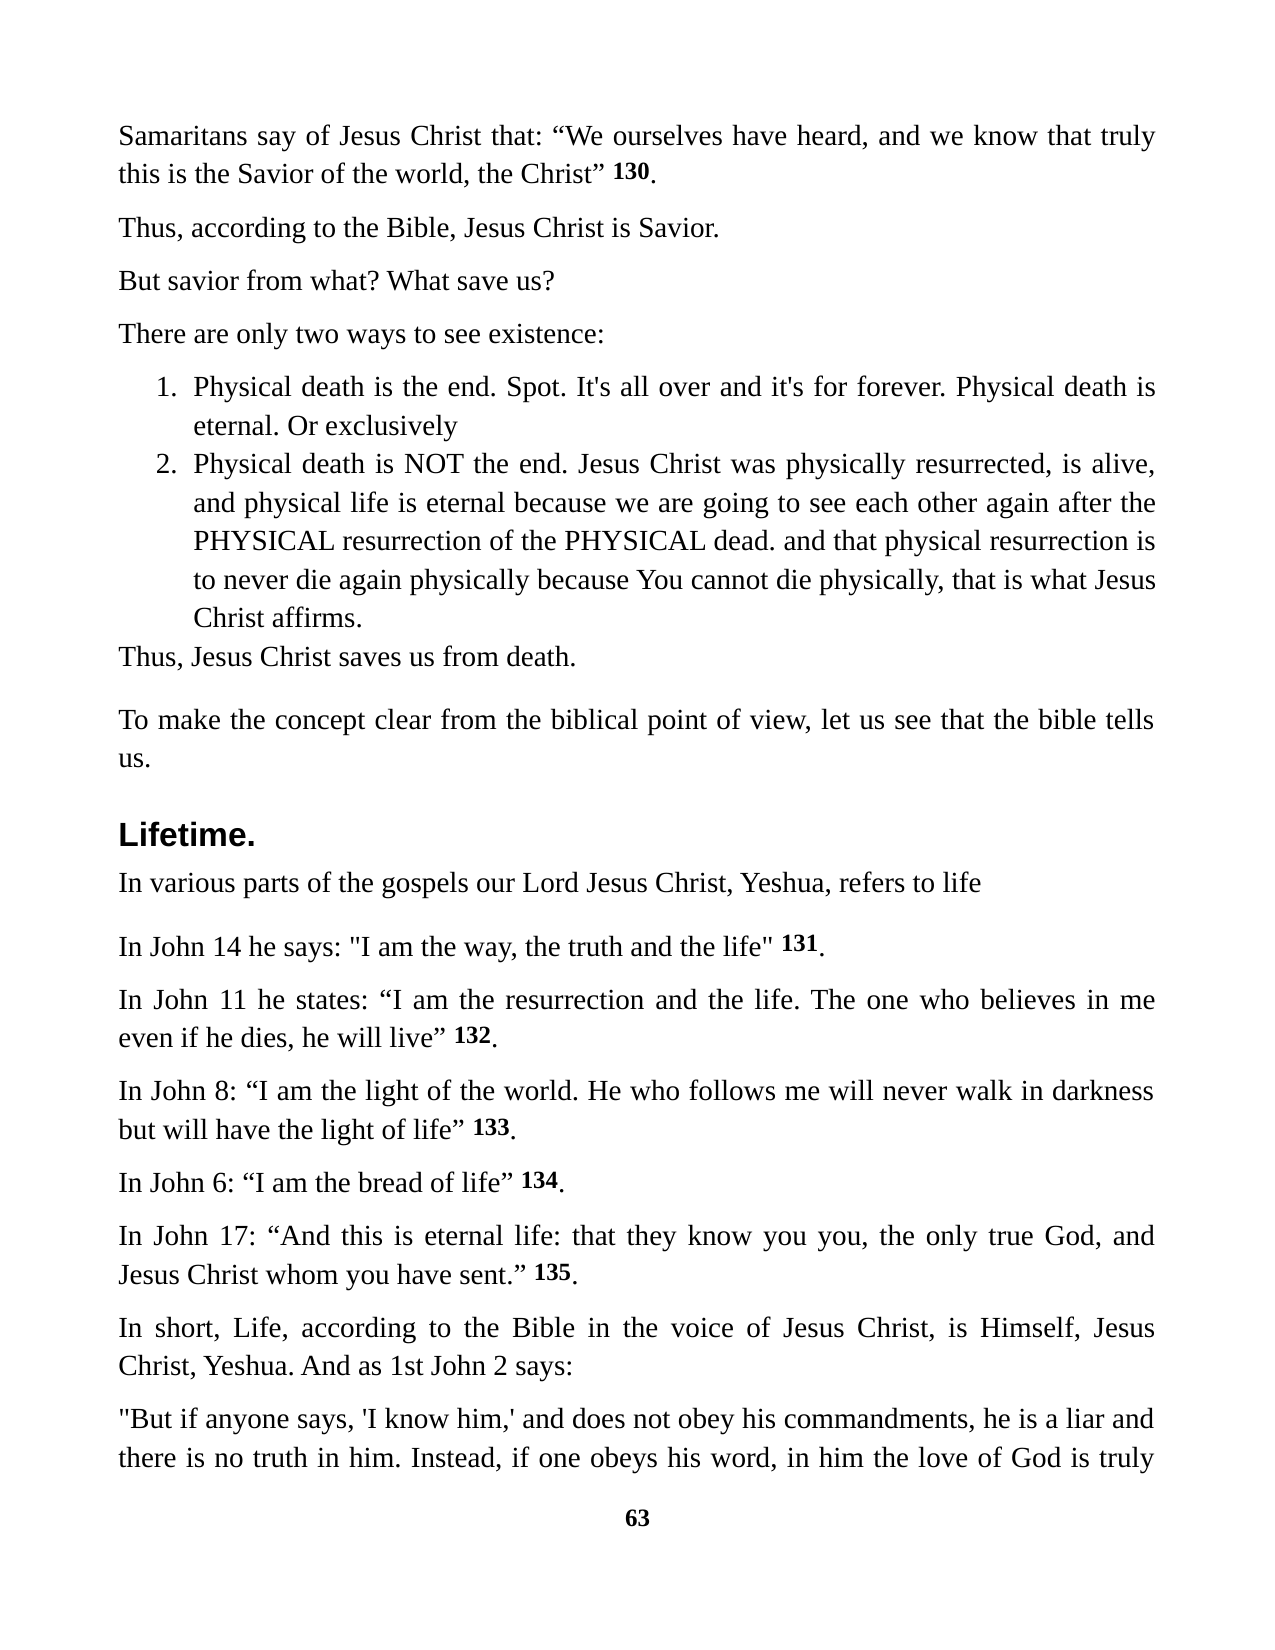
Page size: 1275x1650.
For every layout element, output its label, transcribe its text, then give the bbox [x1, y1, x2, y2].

text In John 14 he says: "I am the way, the truth and the life" . [118, 929, 1157, 962]
text Samaritans say of Jesus Christ that: “We ourselves have heard, and we know that truly this is the Savior of the world, the Christ” . [118, 118, 1157, 190]
text In John 6: “I am the bread of life” . [118, 1165, 1157, 1199]
text In John 8: “I am the light of the world. He who follows me will never walk in darkness but will have the light of life” . [118, 1073, 1157, 1146]
list Physical death is NOT the end. Jesus Christ was physically resurrected, is alive, and physical life is eternal because we are going to see each other again after the PHYSICAL resurrection of the PHYSICAL dead. and that physical resurrection is to never die again physically because You cannot die physically, that is what Jesus Christ affirms. [156, 446, 1157, 634]
text Thus, according to the Bible, Jesus Christ is Savior. [118, 210, 1157, 243]
text In short, Life, according to the Bible in the voice of Jesus Christ, is Himself, Jesus Christ, Yeshua. And as 1st John 2 says: [118, 1310, 1157, 1382]
text In John 11 he states: “I am the resurrection and the life. The one who believes in me even if he dies, he will live” . [118, 982, 1157, 1054]
text There are only two ways to see existence: [118, 316, 1157, 349]
text But savior from what? What save us? [118, 263, 1157, 296]
text In various parts of the gospels our Lord Jesus Christ, Yeshua, refers to life [118, 866, 1157, 899]
text "But if anyone says, 'I know him,' and does not obey his commandments, he is a liar and there is no truth in him. Instead, if one obeys his word, in him the love of God is truly [118, 1402, 1157, 1474]
subtitle Lifetime. [118, 814, 1157, 853]
list Physical death is the end. Spot. It's all over and it's for forever. Physical death is eternal. Or exclusively [156, 369, 1157, 441]
text To make the concept clear from the biblical point of view, let us see that the bible tells us. [118, 702, 1157, 774]
text Thus, Jesus Christ saves us from death. [118, 639, 1157, 672]
text In John 17: “And this is eternal life: that they know you you, the only true God, and Jesus Christ whom you have sent.” . [118, 1218, 1157, 1290]
